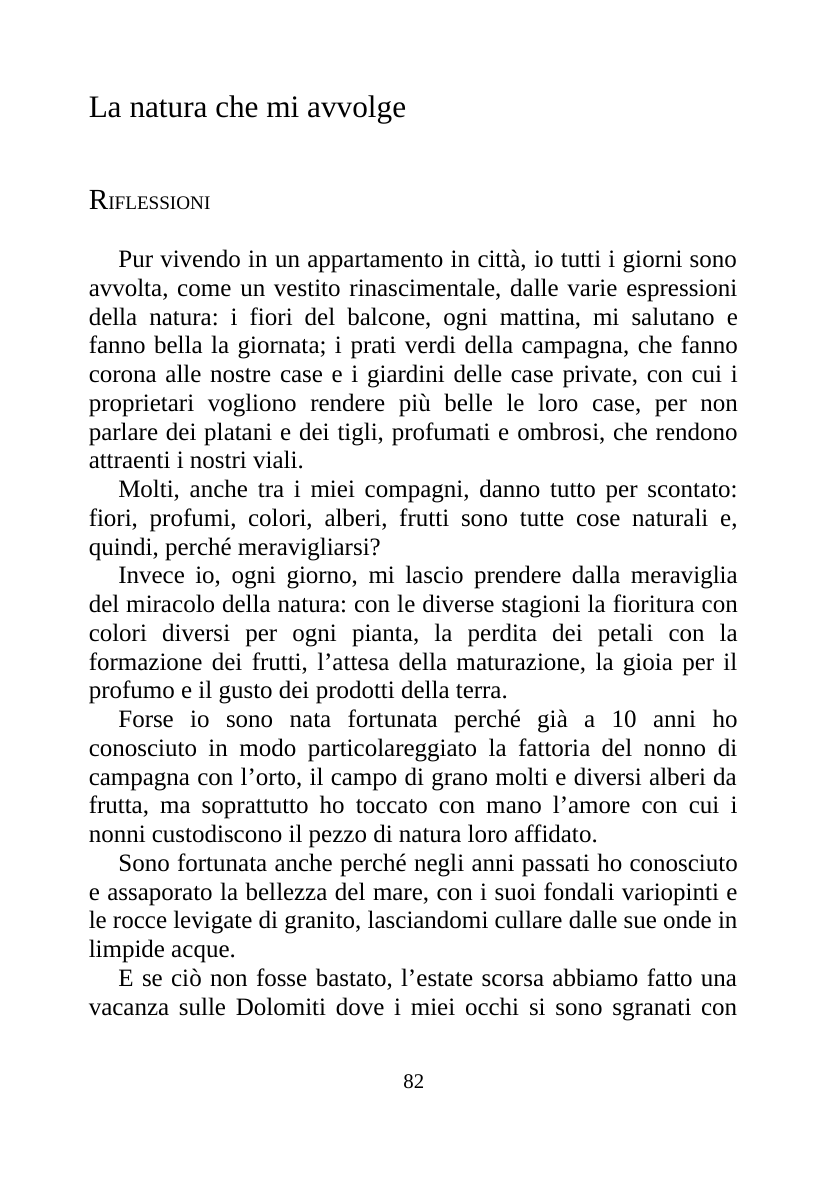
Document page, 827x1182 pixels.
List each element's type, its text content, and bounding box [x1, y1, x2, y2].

text Molti, anche tra i miei compagni, danno tutto per scontato: fiori, profumi, colori, alberi, frutti sono tutte cose naturali e, quindi, perché meravigliarsi? [88, 474, 738, 561]
text Pur vivendo in un appartamento in città, io tutti i giorni sono avvolta, come un vestito rinascimentale, dalle varie espressioni della natura: i fiori del balcone, ogni mattina, mi salutano e fanno bella la giornata; i prati verdi della campagna, che fanno corona alle nostre case e i giardini delle case private, con cui i proprietari vogliono rendere più belle le loro case, per non parlare dei platani e dei tigli, profumati e ombrosi, che rendono attraenti i nostri viali. [88, 244, 738, 474]
text Forse io sono nata fortunata perché già a 10 anni ho conosciuto in modo particolareggiato la fattoria del nonno di campagna con l’orto, il campo di grano molti e diversi alberi da frutta, ma soprattutto ho toccato con mano l’amore con cui i nonni custodiscono il pezzo di natura loro affidato. [88, 704, 738, 848]
text Sono fortunata anche perché negli anni passati ho conosciuto e assaporato la bellezza del mare, con i suoi fondali variopinti e le rocce levigate di granito, lasciandomi cullare dalle sue onde in limpide acque. [88, 848, 738, 963]
subtitle Riflessioni [88, 182, 738, 216]
text La natura che mi avvolge [88, 88, 738, 124]
text E se ciò non fosse bastato, l’estate scorsa abbiamo fatto una vacanza sulle Dolomiti dove i miei occhi si sono sgranati con [88, 963, 738, 1021]
text Invece io, ogni giorno, mi lascio prendere dalla meraviglia del miracolo della natura: con le diverse stagioni la fioritura con colori diversi per ogni pianta, la perdita dei petali con la formazione dei frutti, l’attesa della maturazione, la gioia per il profumo e il gusto dei prodotti della terra. [88, 561, 738, 704]
